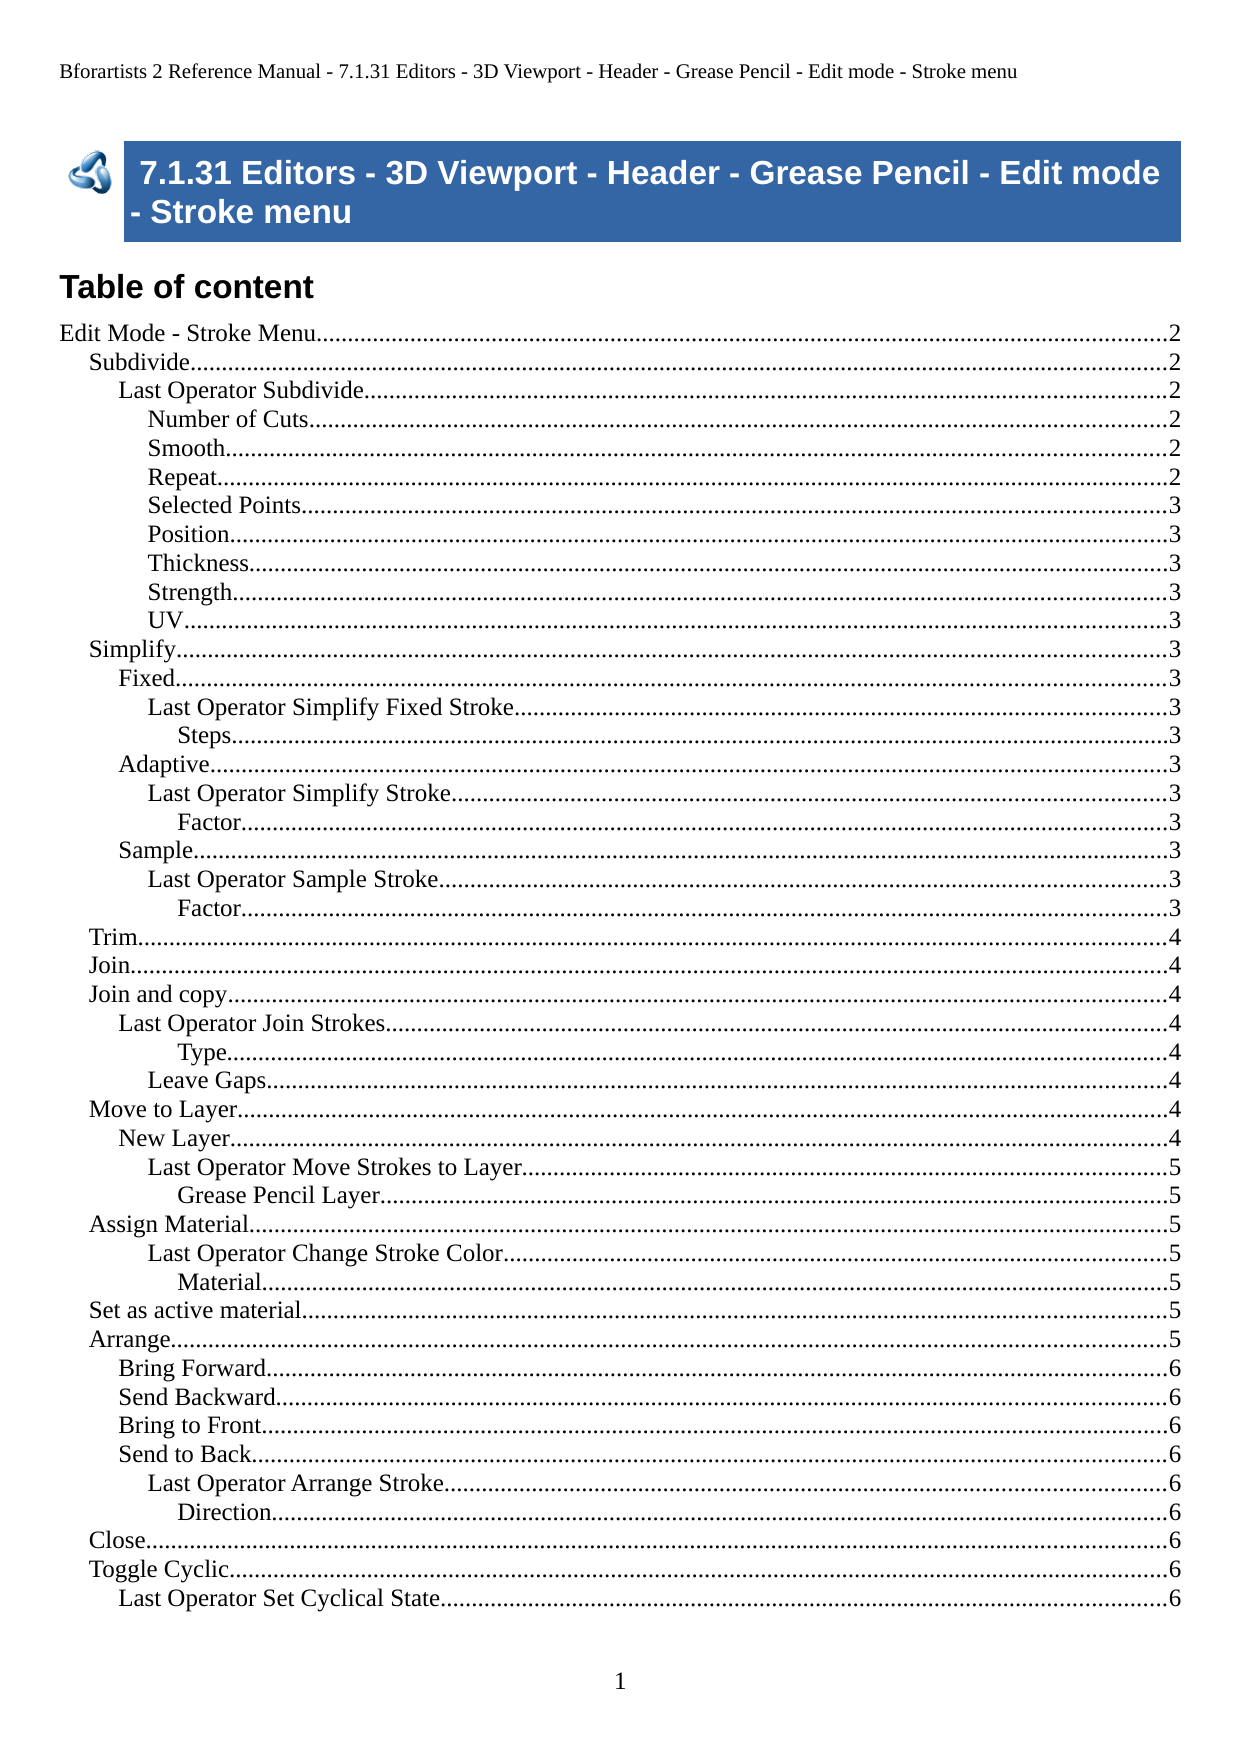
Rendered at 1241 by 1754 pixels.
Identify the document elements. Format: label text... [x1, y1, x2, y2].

text Last Operator Change Stroke Color 5 [147, 1238, 1181, 1267]
text Close 6 [88, 1525, 1181, 1554]
text Direction 6 [177, 1497, 1181, 1525]
picture [65, 147, 114, 197]
text Factor 3 [177, 807, 1181, 835]
text Subdivide 2 [88, 347, 1181, 375]
text Steps 3 [177, 720, 1181, 749]
text Bring Forward 6 [118, 1353, 1181, 1382]
text Strength 3 [147, 577, 1181, 605]
text Position 3 [147, 519, 1181, 548]
text Set as active material 5 [88, 1295, 1181, 1324]
text Material 5 [177, 1267, 1181, 1295]
subtitle Table of content [59, 267, 1181, 305]
text Smooth 2 [147, 433, 1181, 462]
text Simplify 3 [88, 634, 1181, 663]
text Last Operator Simplify Fixed Stroke 3 [147, 692, 1181, 720]
text Last Operator Arrange Stroke 6 [147, 1468, 1181, 1497]
text Edit Mode - Stroke Menu 2 [59, 318, 1181, 347]
text New Layer 4 [118, 1123, 1181, 1152]
text Fixed 3 [118, 663, 1181, 692]
text Last Operator Simplify Stroke 3 [147, 778, 1181, 807]
text Thickness 3 [147, 548, 1181, 577]
text Last Operator Sample Stroke 3 [147, 864, 1181, 893]
table_header 7.1.31 Editors - 3D Viewport - Header - Grease Pencil - Edit mode - Stroke menu [124, 141, 1181, 242]
text UV 3 [147, 605, 1181, 634]
text Join and copy 4 [88, 979, 1181, 1008]
text Trim 4 [88, 922, 1181, 950]
text Number of Cuts 2 [147, 404, 1181, 433]
text Factor 3 [177, 893, 1181, 922]
text Arrange 5 [88, 1324, 1181, 1353]
text Sample 3 [118, 835, 1181, 864]
text Last Operator Join Strokes 4 [118, 1008, 1181, 1037]
text Assign Material 5 [88, 1209, 1181, 1238]
text Toggle Cyclic 6 [88, 1554, 1181, 1583]
text Move to Layer 4 [88, 1094, 1181, 1123]
text Last Operator Set Cyclical State 6 [118, 1583, 1181, 1612]
text Selected Points 3 [147, 490, 1181, 519]
text Last Operator Subdivide 2 [118, 375, 1181, 404]
table_header [59, 141, 124, 242]
text Join 4 [88, 950, 1181, 979]
text Repeat 2 [147, 462, 1181, 490]
text Send Backward 6 [118, 1382, 1181, 1410]
text Type 4 [177, 1037, 1181, 1065]
text Adaptive 3 [118, 749, 1181, 778]
text Last Operator Move Strokes to Layer 5 [147, 1152, 1181, 1180]
text Send to Back 6 [118, 1439, 1181, 1468]
text Bring to Front 6 [118, 1410, 1181, 1439]
text Leave Gaps 4 [147, 1065, 1181, 1094]
text Grease Pencil Layer 5 [177, 1180, 1181, 1209]
